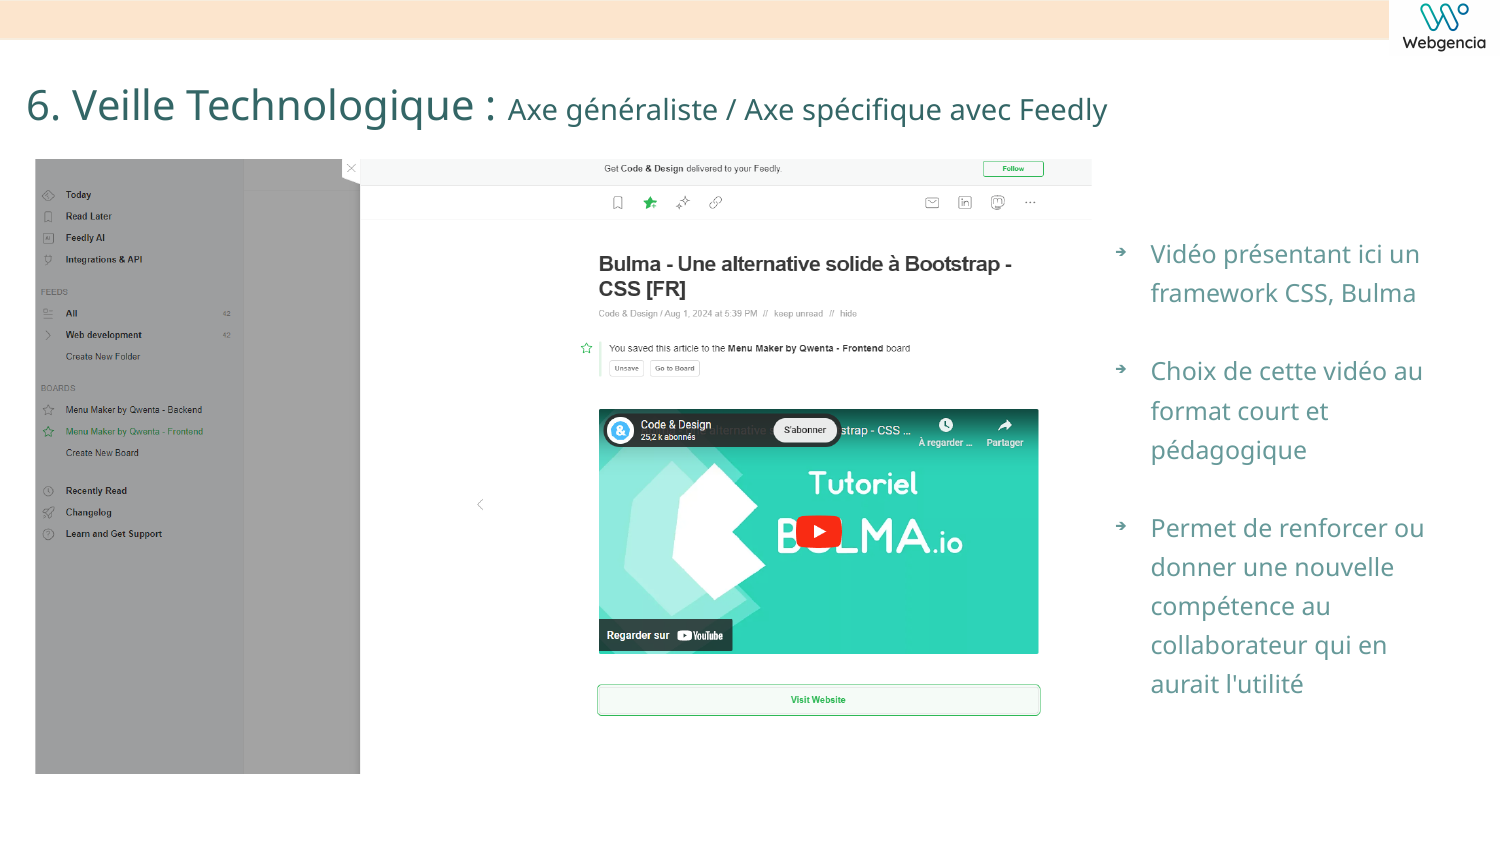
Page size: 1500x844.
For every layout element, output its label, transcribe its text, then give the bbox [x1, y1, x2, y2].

text_box [0, 0, 1389, 40]
title 6. Veille Technologique : Axe généraliste / Axe spécifique avec Feedly [11, 55, 1410, 150]
list [1092, 189, 1449, 750]
picture [1389, 0, 1500, 56]
picture [35, 159, 1092, 774]
text_box Vidéo présentant ici un framework CSS, Bulma Choix de cette vidéo au format court et pédagogique Permet de renforcer ou donner une nouvelle compétence au collaborateur qui en aurait l'utilité [1100, 224, 1453, 673]
